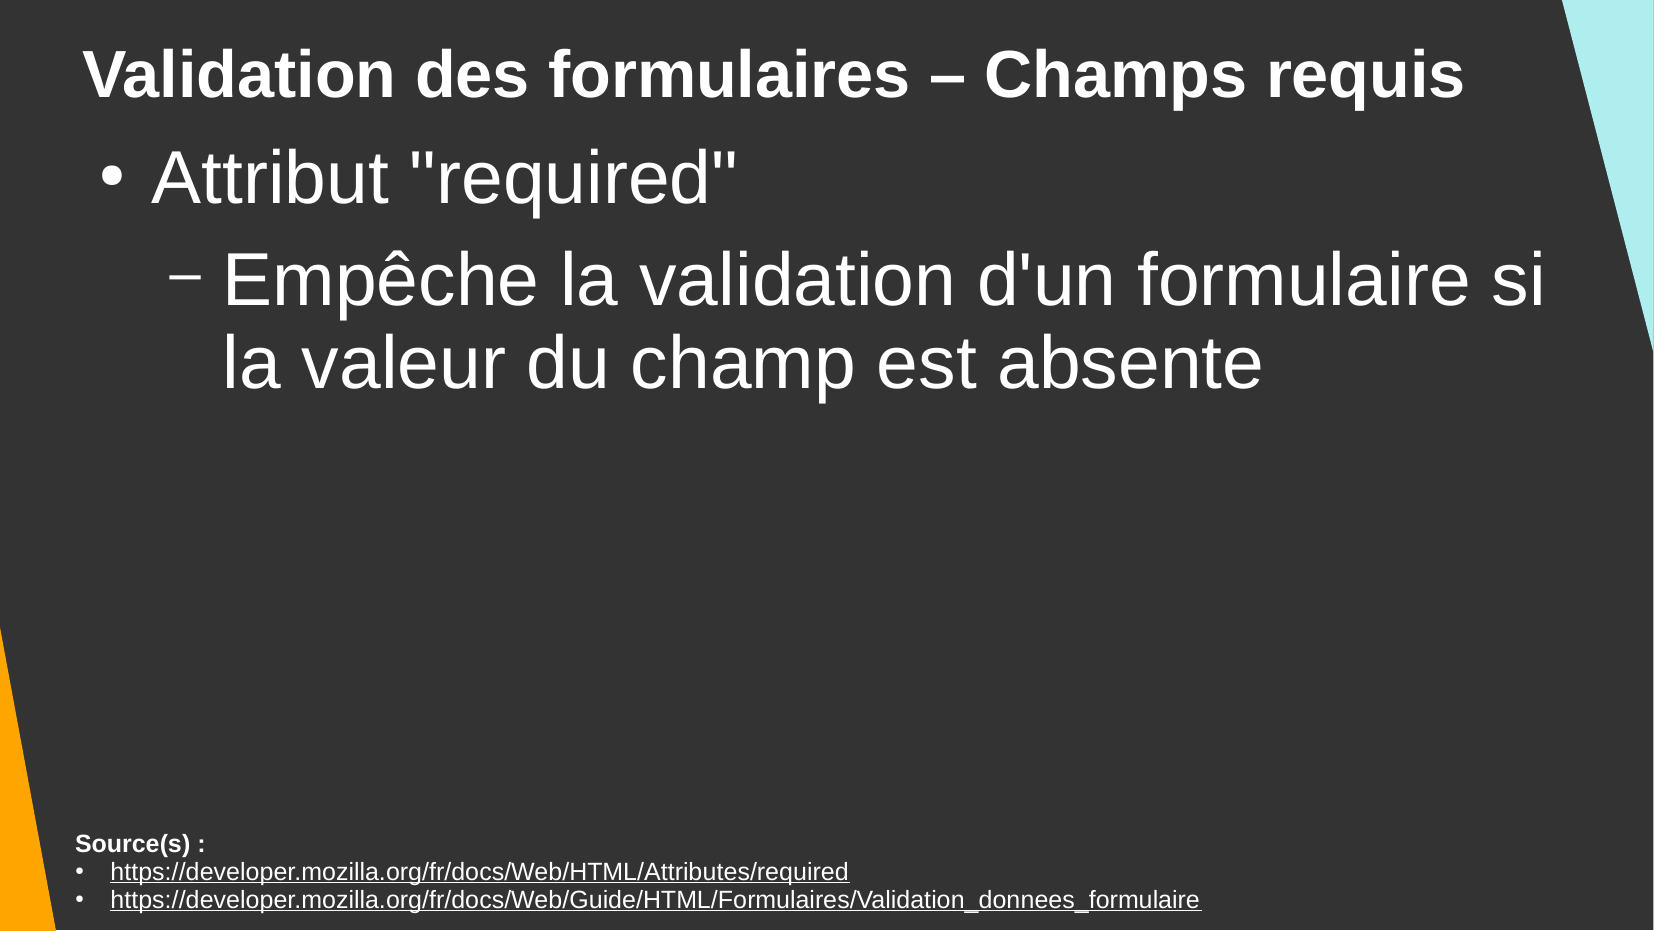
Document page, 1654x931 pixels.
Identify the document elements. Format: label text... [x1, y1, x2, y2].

list Attribut "required" Empêche la validation d'un formulaire si la valeur du champ est absente [80, 135, 1605, 544]
text_box Source(s) : https://developer.mozilla.org/fr/docs/Web/HTML/Attributes/required https://developer.mozilla.org/fr/docs/Web/Guide/HTML/Formulaires/Validation_donnees_formulaire [60, 822, 1546, 929]
text_box [1561, 0, 1654, 355]
title Validation des formulaires – Champs requis [82, 37, 1571, 114]
text_box [0, 627, 57, 931]
